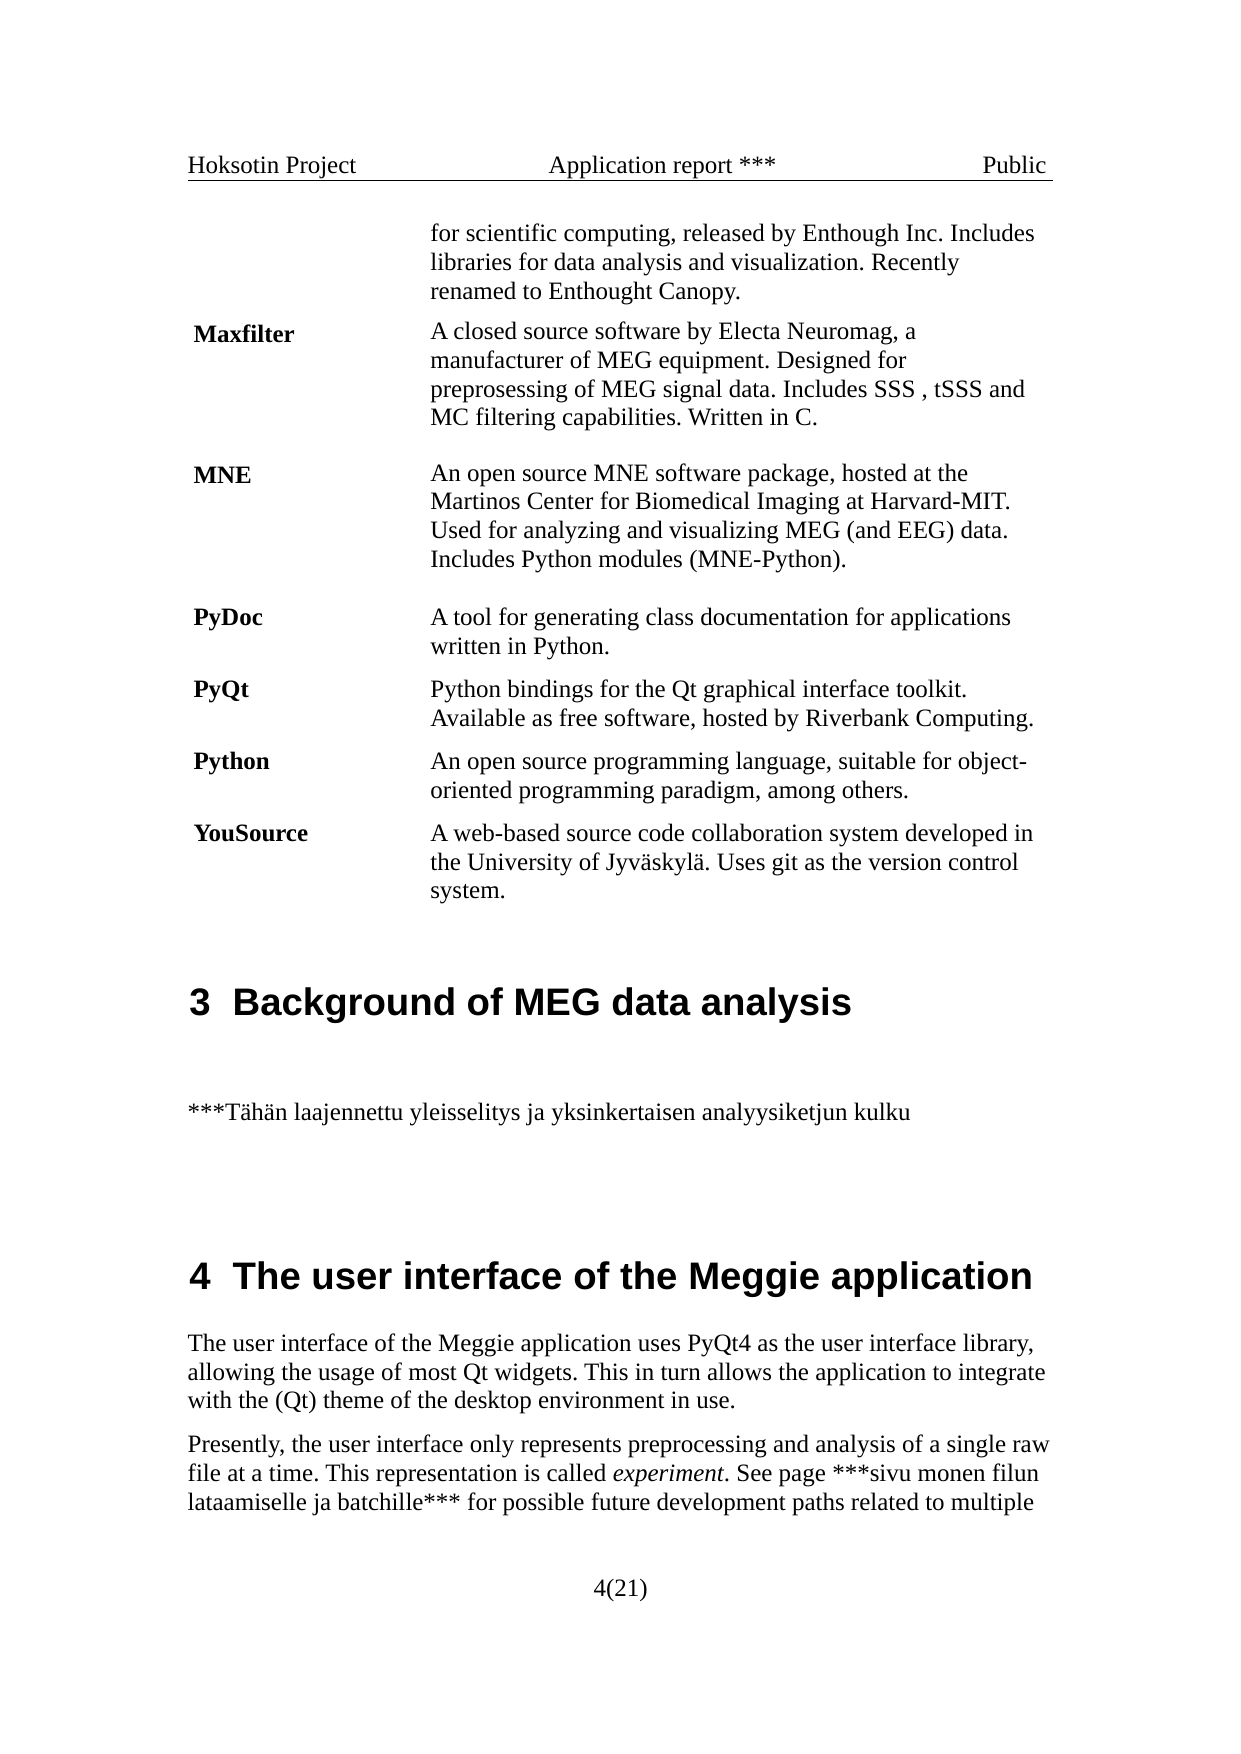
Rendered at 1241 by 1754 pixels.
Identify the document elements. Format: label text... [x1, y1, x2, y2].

table_cell PyDoc [188, 593, 424, 665]
table_cell for scientific computing, released by Enthough Inc. Includes libraries for data analysis and visualization. Recently renamed to Enthought Canopy. [424, 210, 1053, 310]
text The user interface of the Meggie application uses PyQt4 as the user interface library, allowing the usage of most Qt widgets. This in turn allows the application to integrate with the (Qt) theme of the desktop environment in use. [187, 1328, 1053, 1414]
table_cell MNE [188, 452, 424, 593]
table_cell Python [188, 737, 424, 809]
table_cell An open source programming language, suitable for object-oriented programming paradigm, among others. [424, 737, 1053, 809]
table_cell An open source MNE software package, hosted at the Martinos Center for Biomedical Imaging at Harvard-MIT. Used for analyzing and visualizing MEG (and EEG) data. Includes Python modules (MNE-Python). [424, 452, 1053, 593]
subtitle Background of MEG data analysis [178, 979, 1053, 1023]
table_cell A web-based source code collaboration system developed in the University of Jyväskylä. Uses git as the version control system. [424, 809, 1053, 910]
table_cell PyQt [188, 665, 424, 737]
table_cell A tool for generating class documentation for applications written in Python. [424, 593, 1053, 665]
subtitle The user interface of the Meggie application [178, 1254, 1053, 1298]
table_cell A closed source software by Electa Neuromag, a manufacturer of MEG equipment. Designed for preprosessing of MEG signal data. Includes SSS , tSSS and MC filtering capabilities. Written in C. [424, 310, 1053, 452]
table_cell Python bindings for the Qt graphical interface toolkit. Available as free software, hosted by Riverbank Computing. [424, 665, 1053, 737]
text Presently, the user interface only represents preprocessing and analysis of a single raw file at a time. This representation is called experiment. See page ***sivu monen filun lataamiselle ja batchille*** for possible future development paths related to multiple [187, 1429, 1053, 1515]
table_cell [188, 210, 424, 310]
table_cell Maxfilter [188, 310, 424, 452]
text ***Tähän laajennettu yleisselitys ja yksinkertaisen analyysiketjun kulku [187, 1097, 1053, 1126]
table_cell YouSource [188, 809, 424, 910]
